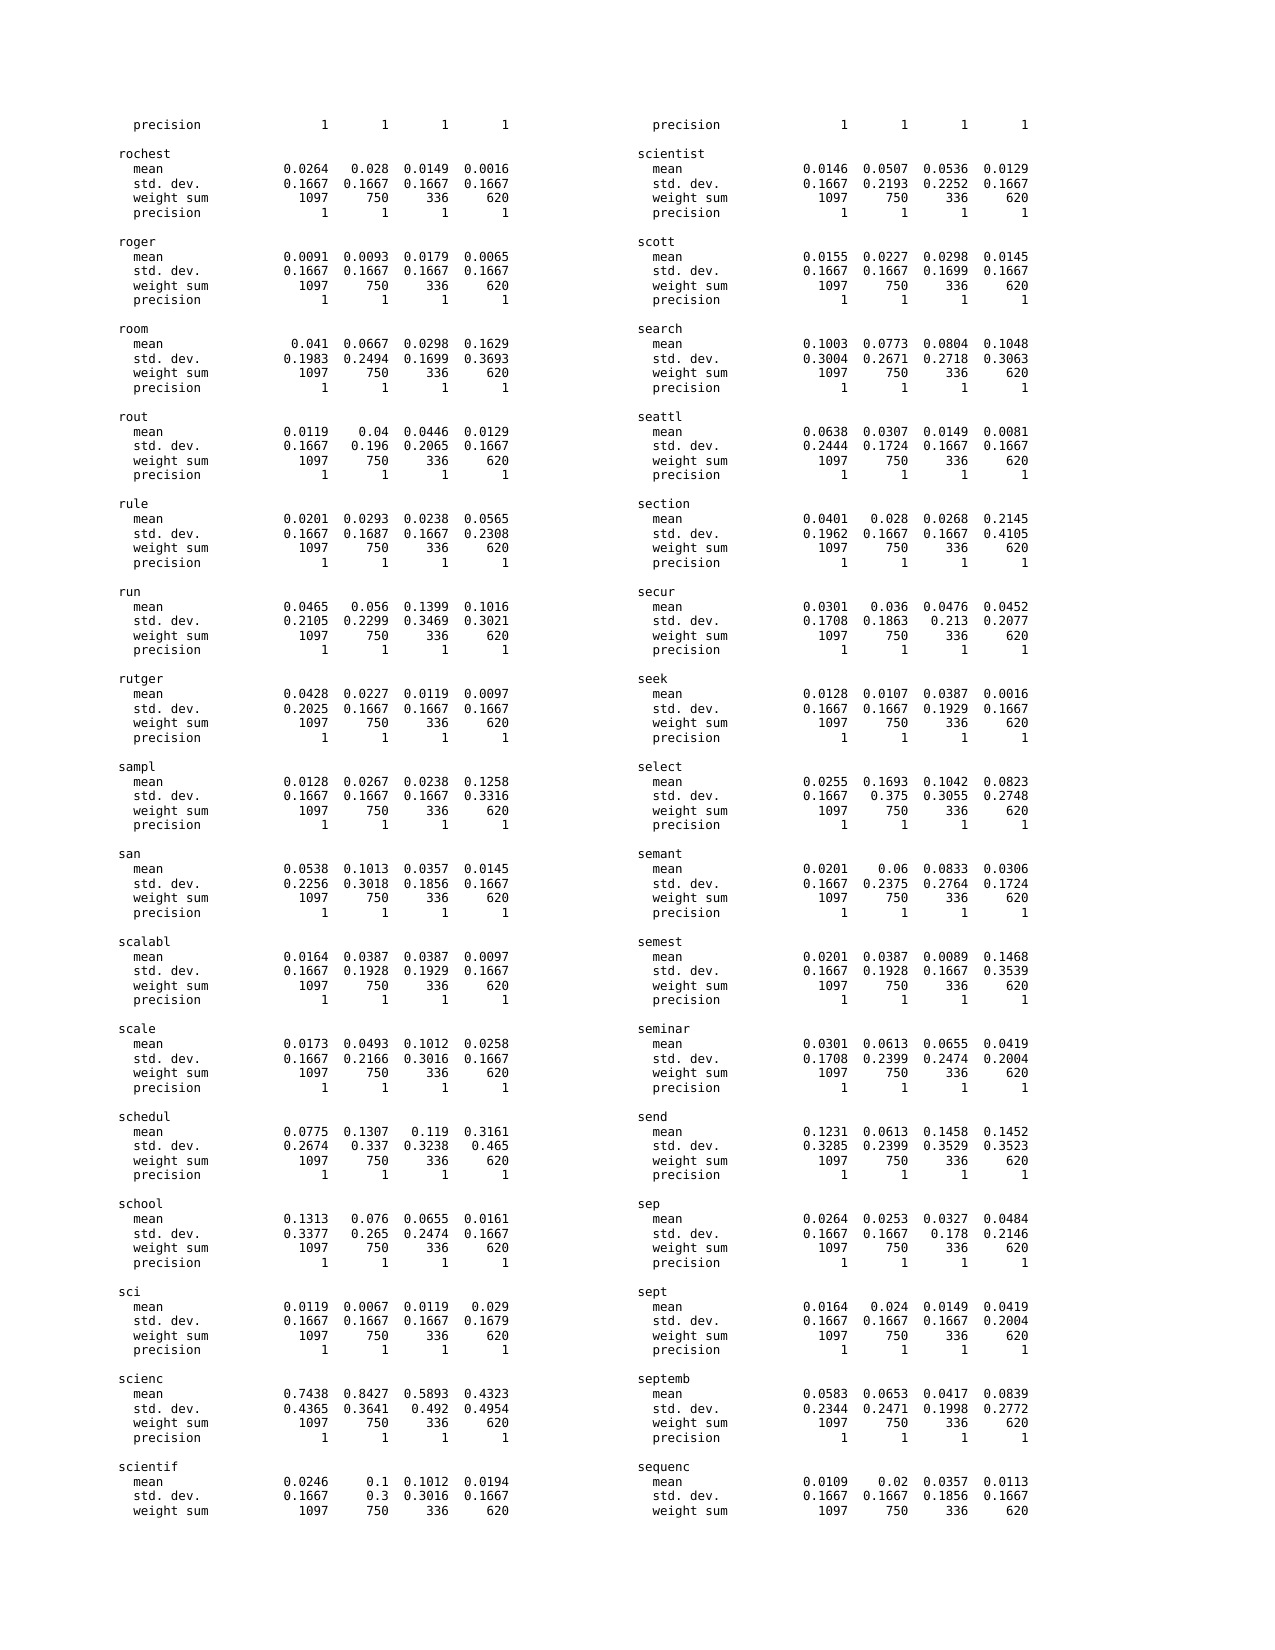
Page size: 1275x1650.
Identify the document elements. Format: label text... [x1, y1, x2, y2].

text mean 0.7438 0.8427 0.5893 0.4323 [118, 1387, 637, 1401]
text precision 1 1 1 1 [637, 293, 1157, 308]
text weight sum 1097 750 336 620 [637, 891, 1157, 906]
text precision 1 1 1 1 [637, 1081, 1157, 1095]
text precision 1 1 1 1 [637, 118, 1157, 133]
text seattl [637, 410, 1157, 424]
text precision 1 1 1 1 [118, 1256, 637, 1270]
text std. dev. 0.1667 0.1667 0.1667 0.1667 [118, 176, 637, 191]
text std. dev. 0.2256 0.3018 0.1856 0.1667 [118, 876, 637, 891]
text sep [637, 1197, 1157, 1212]
text room [118, 322, 637, 337]
text std. dev. 0.2674 0.337 0.3238 0.465 [118, 1139, 637, 1153]
text std. dev. 0.1667 0.1667 0.1667 0.3316 [118, 789, 637, 803]
text precision 1 1 1 1 [118, 993, 637, 1008]
text weight sum 1097 750 336 620 [118, 366, 637, 381]
text weight sum 1097 750 336 620 [637, 541, 1157, 556]
text weight sum 1097 750 336 620 [118, 541, 637, 556]
text std. dev. 0.1667 0.1667 0.178 0.2146 [637, 1226, 1157, 1241]
text precision 1 1 1 1 [118, 1431, 637, 1445]
text weight sum 1097 750 336 620 [637, 453, 1157, 468]
text section [637, 497, 1157, 512]
text sequenc [637, 1460, 1157, 1474]
text mean 0.0128 0.0107 0.0387 0.0016 [637, 687, 1157, 701]
text precision 1 1 1 1 [118, 381, 637, 395]
text precision 1 1 1 1 [118, 206, 637, 220]
text mean 0.0173 0.0493 0.1012 0.0258 [118, 1037, 637, 1051]
text std. dev. 0.1667 0.1667 0.1699 0.1667 [637, 264, 1157, 278]
text precision 1 1 1 1 [637, 381, 1157, 395]
text mean 0.0155 0.0227 0.0298 0.0145 [637, 249, 1157, 264]
text weight sum 1097 750 336 620 [637, 366, 1157, 381]
text mean 0.0583 0.0653 0.0417 0.0839 [637, 1387, 1157, 1401]
text std. dev. 0.1667 0.3 0.3016 0.1667 [118, 1489, 637, 1503]
text semant [637, 847, 1157, 862]
text mean 0.0465 0.056 0.1399 0.1016 [118, 599, 637, 614]
text school [118, 1197, 637, 1212]
text precision 1 1 1 1 [118, 293, 637, 308]
text precision 1 1 1 1 [118, 468, 637, 483]
text rule [118, 497, 637, 512]
text precision 1 1 1 1 [118, 1168, 637, 1183]
text mean 0.0119 0.0067 0.0119 0.029 [118, 1299, 637, 1314]
text mean 0.0255 0.1693 0.1042 0.0823 [637, 774, 1157, 789]
text mean 0.0538 0.1013 0.0357 0.0145 [118, 862, 637, 876]
text schedul [118, 1110, 637, 1124]
text precision 1 1 1 1 [637, 818, 1157, 833]
text rout [118, 410, 637, 424]
text std. dev. 0.1667 0.1928 0.1667 0.3539 [637, 964, 1157, 978]
text mean 0.0264 0.0253 0.0327 0.0484 [637, 1212, 1157, 1226]
text weight sum 1097 750 336 620 [118, 803, 637, 818]
text precision 1 1 1 1 [637, 1256, 1157, 1270]
text weight sum 1097 750 336 620 [118, 1066, 637, 1081]
text scalabl [118, 935, 637, 949]
text septemb [637, 1372, 1157, 1387]
text precision 1 1 1 1 [118, 1081, 637, 1095]
text std. dev. 0.1667 0.1667 0.1929 0.1667 [637, 701, 1157, 716]
text mean 0.0109 0.02 0.0357 0.0113 [637, 1474, 1157, 1489]
text std. dev. 0.4365 0.3641 0.492 0.4954 [118, 1401, 637, 1416]
text weight sum 1097 750 336 620 [637, 716, 1157, 731]
text scale [118, 1022, 637, 1037]
text rochest [118, 147, 637, 162]
text weight sum 1097 750 336 620 [118, 191, 637, 206]
text san [118, 847, 637, 862]
text std. dev. 0.1667 0.1687 0.1667 0.2308 [118, 526, 637, 541]
text std. dev. 0.1667 0.2193 0.2252 0.1667 [637, 176, 1157, 191]
text weight sum 1097 750 336 620 [637, 1066, 1157, 1081]
text weight sum 1097 750 336 620 [637, 1153, 1157, 1168]
text weight sum 1097 750 336 620 [118, 628, 637, 643]
text scientist [637, 147, 1157, 162]
text precision 1 1 1 1 [637, 206, 1157, 220]
text precision 1 1 1 1 [637, 643, 1157, 658]
text precision 1 1 1 1 [118, 1343, 637, 1358]
text std. dev. 0.1667 0.1928 0.1929 0.1667 [118, 964, 637, 978]
text scientif [118, 1460, 637, 1474]
text weight sum 1097 750 336 620 [637, 191, 1157, 206]
text std. dev. 0.1667 0.1667 0.1856 0.1667 [637, 1489, 1157, 1503]
text precision 1 1 1 1 [118, 118, 637, 133]
text weight sum 1097 750 336 620 [637, 1241, 1157, 1256]
text precision 1 1 1 1 [118, 906, 637, 920]
text weight sum 1097 750 336 620 [118, 1153, 637, 1168]
text mean 0.0201 0.0293 0.0238 0.0565 [118, 512, 637, 526]
text send [637, 1110, 1157, 1124]
text precision 1 1 1 1 [118, 818, 637, 833]
text weight sum 1097 750 336 620 [637, 1328, 1157, 1343]
text sept [637, 1285, 1157, 1299]
text mean 0.1231 0.0613 0.1458 0.1452 [637, 1124, 1157, 1139]
text sampl [118, 760, 637, 774]
text precision 1 1 1 1 [118, 731, 637, 745]
text std. dev. 0.1667 0.2166 0.3016 0.1667 [118, 1051, 637, 1066]
text seminar [637, 1022, 1157, 1037]
text weight sum 1097 750 336 620 [637, 1503, 1157, 1518]
text mean 0.0264 0.028 0.0149 0.0016 [118, 162, 637, 176]
text mean 0.041 0.0667 0.0298 0.1629 [118, 337, 637, 351]
text roger [118, 235, 637, 249]
text std. dev. 0.3285 0.2399 0.3529 0.3523 [637, 1139, 1157, 1153]
text mean 0.0638 0.0307 0.0149 0.0081 [637, 424, 1157, 439]
text secur [637, 585, 1157, 599]
text std. dev. 0.1708 0.2399 0.2474 0.2004 [637, 1051, 1157, 1066]
text weight sum 1097 750 336 620 [118, 278, 637, 293]
text std. dev. 0.3377 0.265 0.2474 0.1667 [118, 1226, 637, 1241]
text std. dev. 0.1983 0.2494 0.1699 0.3693 [118, 351, 637, 366]
text mean 0.1313 0.076 0.0655 0.0161 [118, 1212, 637, 1226]
text search [637, 322, 1157, 337]
text weight sum 1097 750 336 620 [118, 891, 637, 906]
text weight sum 1097 750 336 620 [637, 628, 1157, 643]
text mean 0.0128 0.0267 0.0238 0.1258 [118, 774, 637, 789]
text precision 1 1 1 1 [637, 468, 1157, 483]
text weight sum 1097 750 336 620 [118, 1416, 637, 1431]
text weight sum 1097 750 336 620 [637, 978, 1157, 993]
text weight sum 1097 750 336 620 [118, 453, 637, 468]
text std. dev. 0.1667 0.196 0.2065 0.1667 [118, 439, 637, 453]
text mean 0.0091 0.0093 0.0179 0.0065 [118, 249, 637, 264]
text std. dev. 0.1667 0.1667 0.1667 0.1679 [118, 1314, 637, 1328]
text mean 0.0164 0.024 0.0149 0.0419 [637, 1299, 1157, 1314]
text precision 1 1 1 1 [118, 643, 637, 658]
text mean 0.0164 0.0387 0.0387 0.0097 [118, 949, 637, 964]
text std. dev. 0.1667 0.2375 0.2764 0.1724 [637, 876, 1157, 891]
text precision 1 1 1 1 [637, 906, 1157, 920]
text precision 1 1 1 1 [118, 556, 637, 570]
text precision 1 1 1 1 [637, 1168, 1157, 1183]
text scott [637, 235, 1157, 249]
text weight sum 1097 750 336 620 [637, 803, 1157, 818]
text std. dev. 0.1962 0.1667 0.1667 0.4105 [637, 526, 1157, 541]
text std. dev. 0.1667 0.1667 0.1667 0.2004 [637, 1314, 1157, 1328]
text mean 0.0201 0.0387 0.0089 0.1468 [637, 949, 1157, 964]
text weight sum 1097 750 336 620 [637, 1416, 1157, 1431]
text mean 0.0301 0.036 0.0476 0.0452 [637, 599, 1157, 614]
text std. dev. 0.1667 0.1667 0.1667 0.1667 [118, 264, 637, 278]
text mean 0.0428 0.0227 0.0119 0.0097 [118, 687, 637, 701]
text mean 0.0401 0.028 0.0268 0.2145 [637, 512, 1157, 526]
text weight sum 1097 750 336 620 [118, 978, 637, 993]
text mean 0.0775 0.1307 0.119 0.3161 [118, 1124, 637, 1139]
text std. dev. 0.3004 0.2671 0.2718 0.3063 [637, 351, 1157, 366]
text std. dev. 0.1708 0.1863 0.213 0.2077 [637, 614, 1157, 628]
text rutger [118, 672, 637, 687]
text precision 1 1 1 1 [637, 556, 1157, 570]
text semest [637, 935, 1157, 949]
text weight sum 1097 750 336 620 [118, 1328, 637, 1343]
text weight sum 1097 750 336 620 [637, 278, 1157, 293]
text mean 0.0119 0.04 0.0446 0.0129 [118, 424, 637, 439]
text weight sum 1097 750 336 620 [118, 1503, 637, 1518]
text scienc [118, 1372, 637, 1387]
text weight sum 1097 750 336 620 [118, 716, 637, 731]
text select [637, 760, 1157, 774]
text precision 1 1 1 1 [637, 731, 1157, 745]
text precision 1 1 1 1 [637, 993, 1157, 1008]
text std. dev. 0.1667 0.375 0.3055 0.2748 [637, 789, 1157, 803]
text seek [637, 672, 1157, 687]
text precision 1 1 1 1 [637, 1343, 1157, 1358]
text mean 0.0246 0.1 0.1012 0.0194 [118, 1474, 637, 1489]
text mean 0.0301 0.0613 0.0655 0.0419 [637, 1037, 1157, 1051]
text mean 0.1003 0.0773 0.0804 0.1048 [637, 337, 1157, 351]
text std. dev. 0.2025 0.1667 0.1667 0.1667 [118, 701, 637, 716]
text weight sum 1097 750 336 620 [118, 1241, 637, 1256]
text sci [118, 1285, 637, 1299]
text std. dev. 0.2105 0.2299 0.3469 0.3021 [118, 614, 637, 628]
text precision 1 1 1 1 [637, 1431, 1157, 1445]
text run [118, 585, 637, 599]
text mean 0.0146 0.0507 0.0536 0.0129 [637, 162, 1157, 176]
text std. dev. 0.2344 0.2471 0.1998 0.2772 [637, 1401, 1157, 1416]
text std. dev. 0.2444 0.1724 0.1667 0.1667 [637, 439, 1157, 453]
text mean 0.0201 0.06 0.0833 0.0306 [637, 862, 1157, 876]
